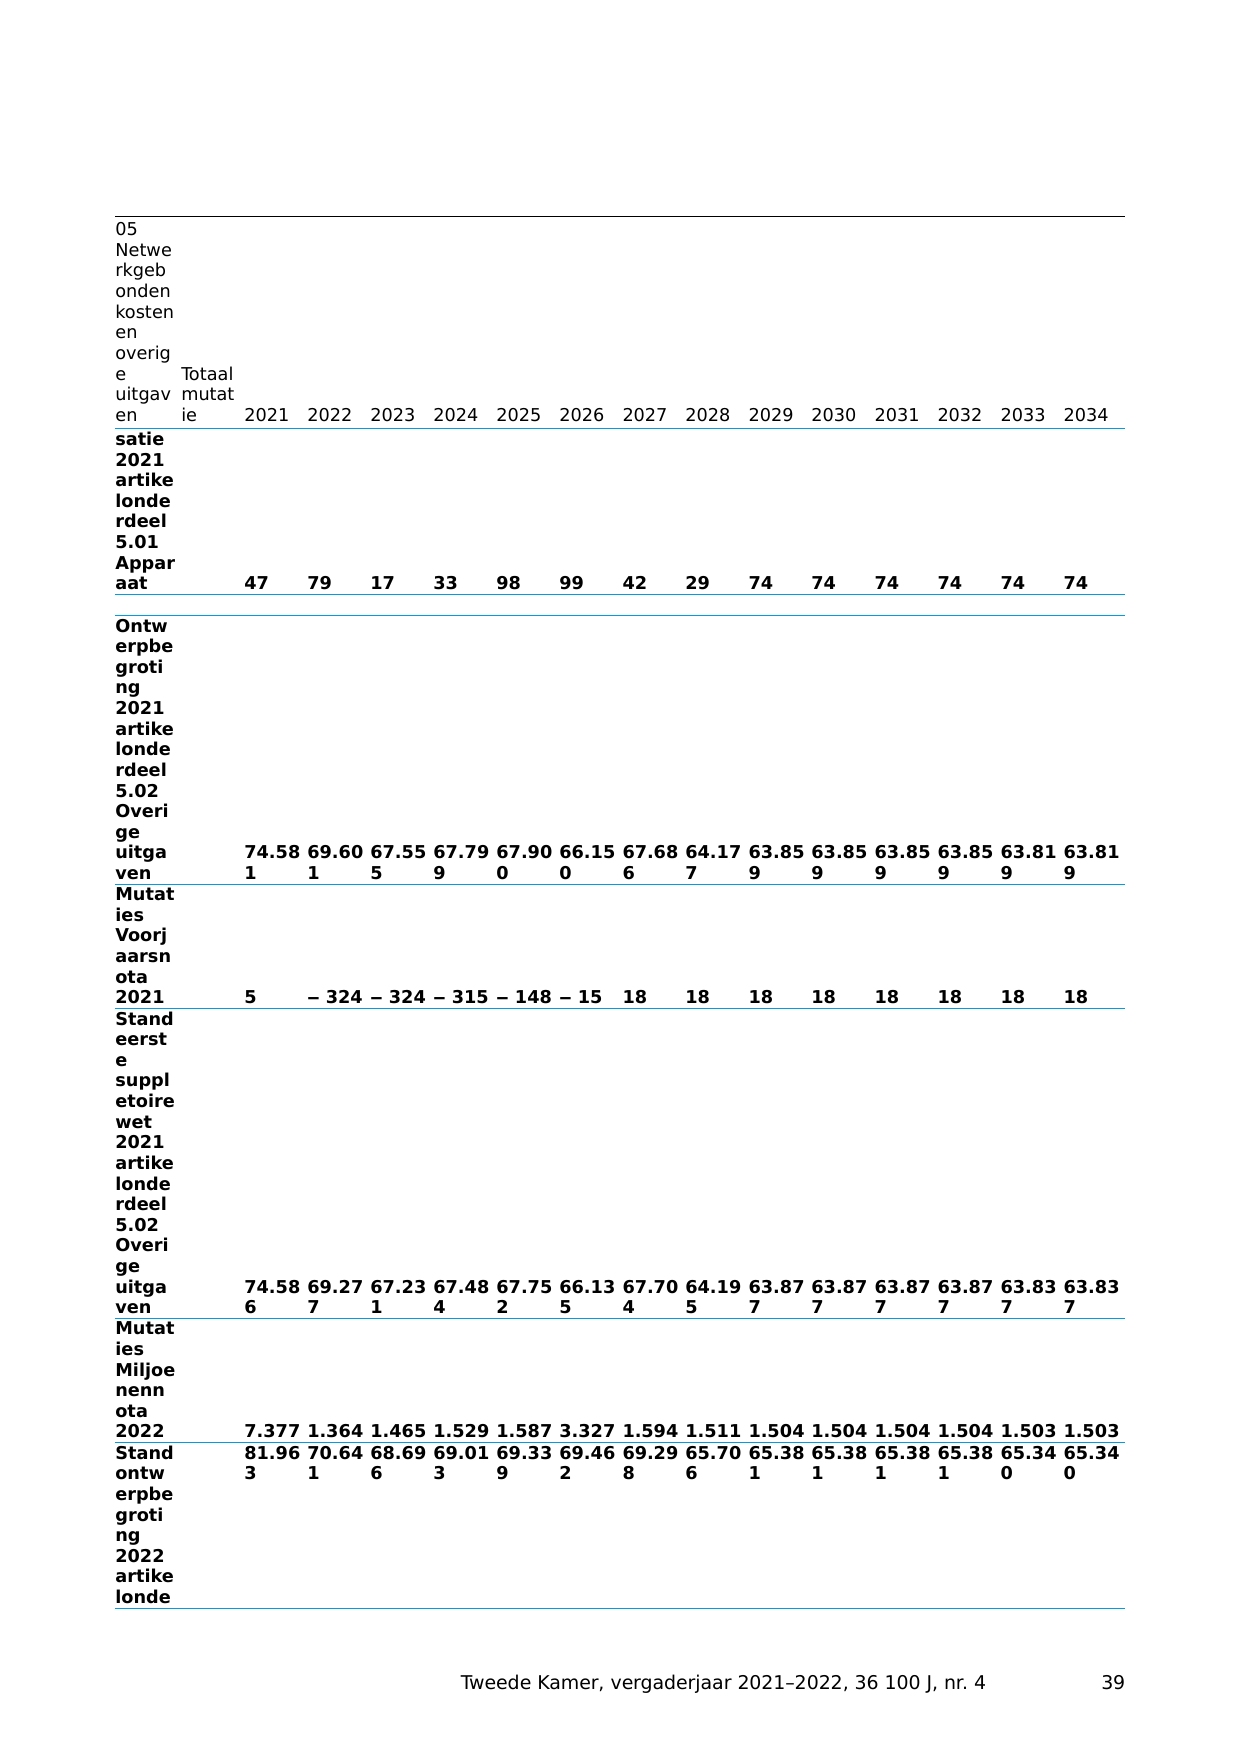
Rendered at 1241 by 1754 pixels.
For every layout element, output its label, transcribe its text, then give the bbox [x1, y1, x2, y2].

table_cell [304, 595, 367, 615]
table_cell 5 [241, 885, 304, 1008]
table_cell [178, 1319, 241, 1442]
table_cell 2033 [998, 217, 1060, 428]
table_cell 74 [1060, 429, 1125, 594]
table_cell 74 [745, 429, 808, 594]
table_cell [493, 595, 556, 615]
table_cell 67.231 [367, 1009, 430, 1318]
table_cell 2025 [493, 217, 556, 428]
table_cell [556, 595, 619, 615]
table_cell 63.859 [871, 616, 934, 884]
table_cell [367, 595, 430, 615]
table_cell 05 Netwerkgebonden kosten en overige uitgaven [115, 217, 178, 428]
table_cell 67.704 [619, 1009, 682, 1318]
table_cell 67.686 [619, 616, 682, 884]
table_cell 98 [493, 429, 556, 594]
table_cell 74 [934, 429, 997, 594]
table_cell 63.877 [934, 1009, 997, 1318]
table_cell 65.706 [682, 1443, 745, 1608]
table_cell 70.641 [304, 1443, 367, 1608]
table_cell 2031 [871, 217, 934, 428]
table_cell 2026 [556, 217, 619, 428]
table_cell 74.581 [241, 616, 304, 884]
table_cell [871, 595, 934, 615]
table_cell 1.504 [808, 1319, 871, 1442]
table_cell [619, 595, 682, 615]
table_cell 74 [871, 429, 934, 594]
table_cell 1.364 [304, 1319, 367, 1442]
table_cell 2023 [367, 217, 430, 428]
table_cell [998, 595, 1060, 615]
table_cell ‒ 324 [304, 885, 367, 1008]
table_cell 67.484 [430, 1009, 493, 1318]
table_cell 33 [430, 429, 493, 594]
table_cell [178, 616, 241, 884]
table_cell 1.503 [1060, 1319, 1125, 1442]
table_cell [1060, 595, 1125, 615]
table_cell 42 [619, 429, 682, 594]
table_cell 1.465 [367, 1319, 430, 1442]
table_cell [745, 595, 808, 615]
table_cell 7.377 [241, 1319, 304, 1442]
table_cell ‒ 324 [367, 885, 430, 1008]
table_cell 2034 [1060, 217, 1125, 428]
table_cell 67.555 [367, 616, 430, 884]
table_cell [808, 595, 871, 615]
table_cell [178, 1009, 241, 1318]
table_cell ‒ 148 [493, 885, 556, 1008]
table_cell 1.594 [619, 1319, 682, 1442]
table_cell 69.339 [493, 1443, 556, 1608]
table_cell ‒ 15 [556, 885, 619, 1008]
table_cell Mutaties Voorjaarsnota 2021 [115, 885, 178, 1008]
table_cell 47 [241, 429, 304, 594]
table_cell 69.013 [430, 1443, 493, 1608]
table_cell 65.381 [934, 1443, 997, 1608]
table_cell 69.601 [304, 616, 367, 884]
table_cell 63.837 [1060, 1009, 1125, 1318]
table_cell 74 [808, 429, 871, 594]
table_cell 2024 [430, 217, 493, 428]
table_cell 2030 [808, 217, 871, 428]
table_cell [241, 595, 304, 615]
table_cell 67.799 [430, 616, 493, 884]
table_cell satie 2021 artikelonderdeel 5.01 Apparaat [115, 429, 178, 594]
table_cell 65.381 [871, 1443, 934, 1608]
table_cell 65.381 [745, 1443, 808, 1608]
table_cell 66.150 [556, 616, 619, 884]
table_cell 3.327 [556, 1319, 619, 1442]
table_cell 2032 [934, 217, 997, 428]
table_cell 18 [808, 885, 871, 1008]
table_cell 18 [871, 885, 934, 1008]
table_cell 18 [998, 885, 1060, 1008]
table_cell 1.504 [871, 1319, 934, 1442]
table_cell 68.696 [367, 1443, 430, 1608]
table_cell 2021 [241, 217, 304, 428]
table_cell 69.298 [619, 1443, 682, 1608]
table_cell [682, 595, 745, 615]
table_cell 1.511 [682, 1319, 745, 1442]
table_cell 18 [1060, 885, 1125, 1008]
table_cell 29 [682, 429, 745, 594]
table_cell 74.586 [241, 1009, 304, 1318]
table_cell 81.963 [241, 1443, 304, 1608]
table_cell 18 [682, 885, 745, 1008]
table_cell 65.340 [1060, 1443, 1125, 1608]
table_cell 67.752 [493, 1009, 556, 1318]
table_cell 63.859 [808, 616, 871, 884]
table_cell 65.340 [998, 1443, 1060, 1608]
table_cell 2028 [682, 217, 745, 428]
table_cell [178, 885, 241, 1008]
table_cell 63.859 [934, 616, 997, 884]
table_cell 63.859 [745, 616, 808, 884]
table_cell 64.177 [682, 616, 745, 884]
table_cell Stand ontwerpbegroting 2022 artikelonde [115, 1443, 178, 1608]
table_cell 1.503 [998, 1319, 1060, 1442]
table_cell ‒ 315 [430, 885, 493, 1008]
table_cell 65.381 [808, 1443, 871, 1608]
table_cell 74 [998, 429, 1060, 594]
table_cell [178, 429, 241, 594]
table_cell 67.900 [493, 616, 556, 884]
table_cell 63.819 [998, 616, 1060, 884]
table_cell 63.877 [808, 1009, 871, 1318]
table_cell 63.877 [745, 1009, 808, 1318]
table_cell Mutaties Miljoenennota 2022 [115, 1319, 178, 1442]
table_cell 63.837 [998, 1009, 1060, 1318]
table_cell [934, 595, 997, 615]
table_cell 2027 [619, 217, 682, 428]
table_cell Ontwerpbegroting 2021 artikelonderdeel 5.02 Overige uitgaven [115, 616, 178, 884]
table_cell [178, 1443, 241, 1608]
table_cell 69.277 [304, 1009, 367, 1318]
table_cell 79 [304, 429, 367, 594]
table_cell 1.504 [745, 1319, 808, 1442]
table_cell 18 [745, 885, 808, 1008]
table_header Tabel 5 Netwerkgebonden kosten en overige uitgaven [115, 191, 1125, 216]
table_cell 2029 [745, 217, 808, 428]
table_cell [178, 595, 241, 615]
table_cell 63.819 [1060, 616, 1125, 884]
table_cell 64.195 [682, 1009, 745, 1318]
table_cell 1.529 [430, 1319, 493, 1442]
table_cell 2022 [304, 217, 367, 428]
table_cell 1.587 [493, 1319, 556, 1442]
table_cell 18 [619, 885, 682, 1008]
table_cell 1.504 [934, 1319, 997, 1442]
table_cell [430, 595, 493, 615]
table_cell 69.462 [556, 1443, 619, 1608]
table_cell Totaal mutatie [178, 217, 241, 428]
table_cell 99 [556, 429, 619, 594]
table_cell 66.135 [556, 1009, 619, 1318]
table_cell 63.877 [871, 1009, 934, 1318]
table_cell 17 [367, 429, 430, 594]
table_cell [115, 595, 178, 615]
table_cell 18 [934, 885, 997, 1008]
table_cell Stand eerste suppletoire wet 2021 artikelonderdeel 5.02 Overige uitgaven [115, 1009, 178, 1318]
